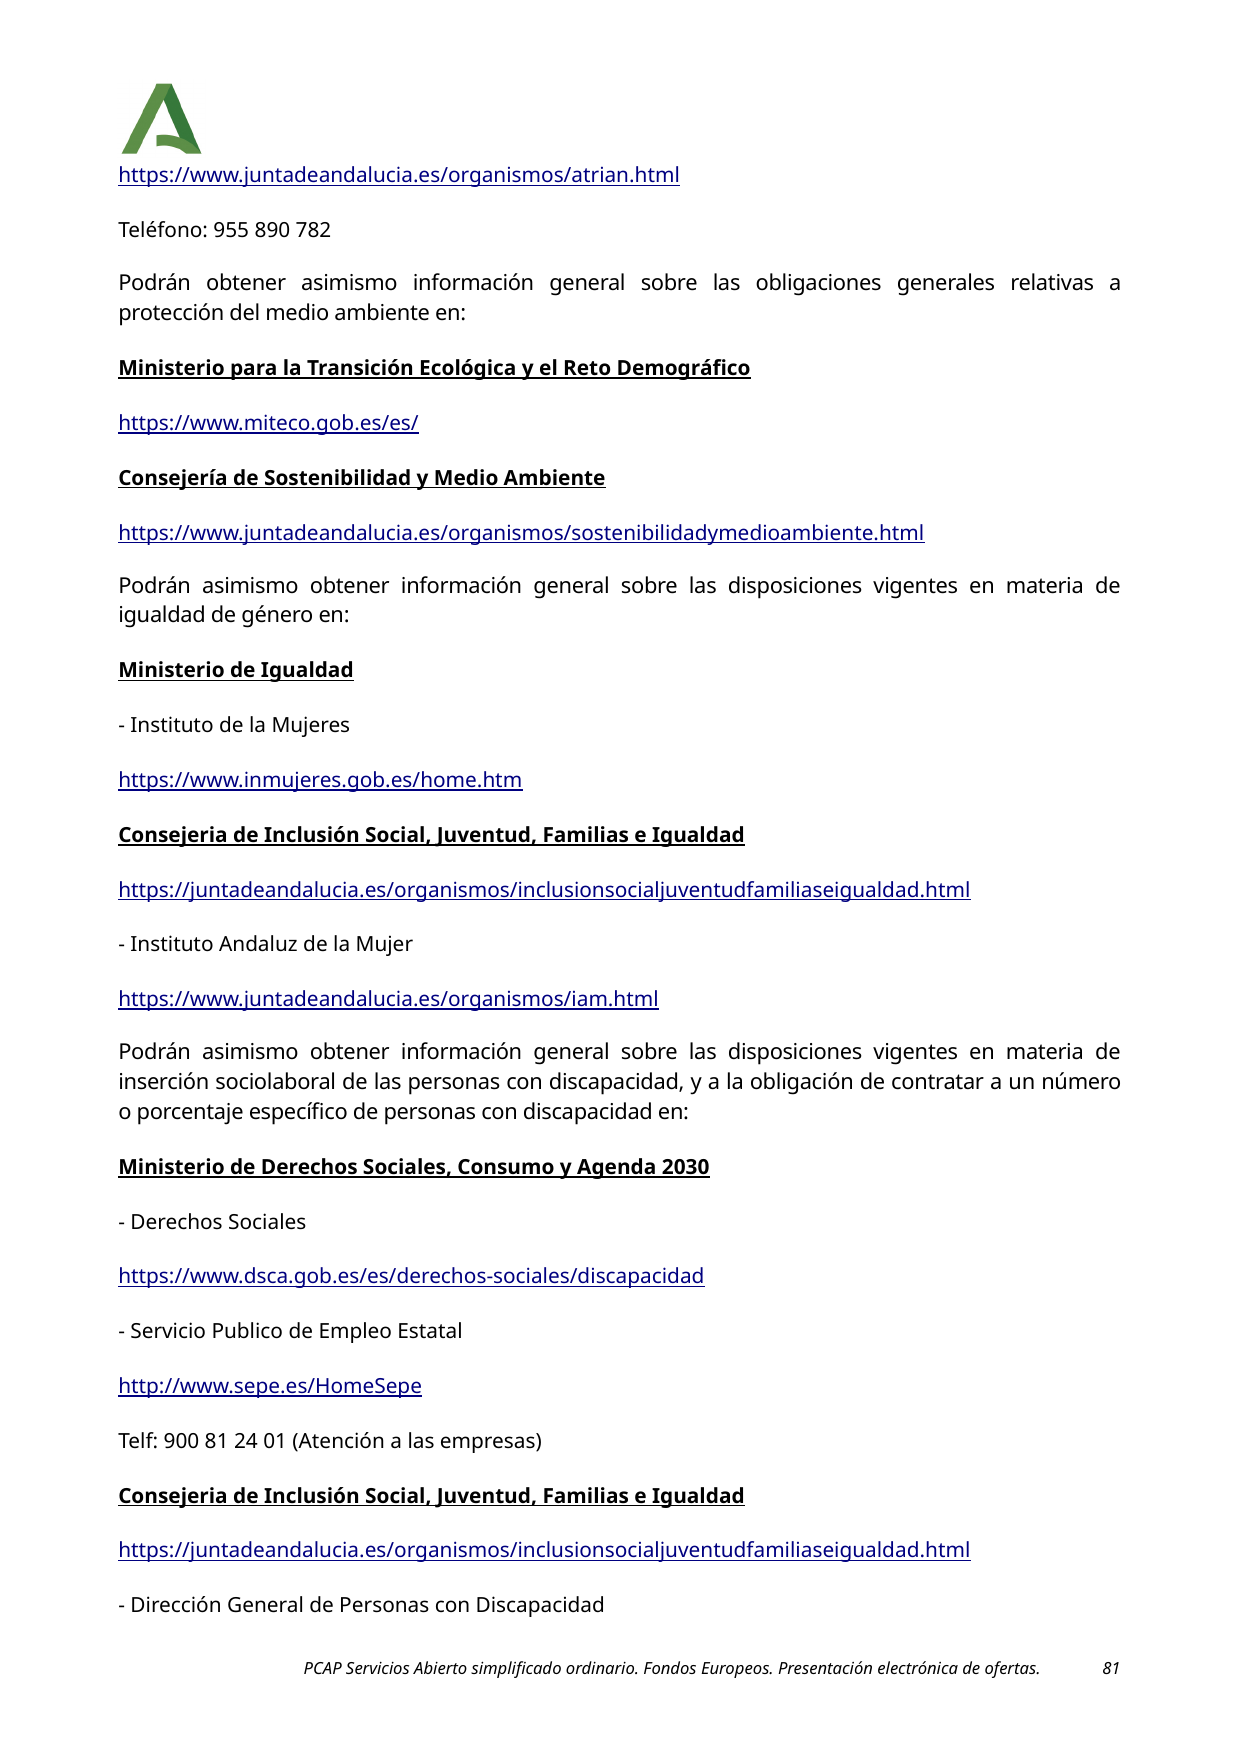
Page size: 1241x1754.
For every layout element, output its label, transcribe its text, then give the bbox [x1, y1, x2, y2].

text Consejeria de Inclusión Social, Juventud, Familias e Igualdad [118, 817, 1122, 848]
text Podrán obtener asimismo información general sobre las obligaciones generales relativas a protección del medio ambiente en: [118, 267, 1122, 327]
text https://juntadeandalucia.es/organismos/inclusionsocialjuventudfamiliaseigualdad.html [118, 872, 1122, 903]
text Telf: 900 81 24 01 (Atención a las empresas) [118, 1423, 1122, 1454]
text https://www.dsca.gob.es/es/derechos-sociales/discapacidad [118, 1259, 1122, 1290]
text - Servicio Publico de Empleo Estatal [118, 1314, 1122, 1345]
text https://www.miteco.gob.es/es/ [118, 405, 1122, 437]
text - Instituto Andaluz de la Mujer [118, 927, 1122, 958]
text Podrán asimismo obtener información general sobre las disposiciones vigentes en materia de inserción sociolaboral de las personas con discapacidad, y a la obligación de contratar a un número o porcentaje específico de personas con discapacidad en: [118, 1036, 1122, 1126]
text - Dirección General de Personas con Discapacidad [118, 1588, 1122, 1619]
text Consejería de Sostenibilidad y Medio Ambiente [118, 460, 1122, 491]
text Ministerio para la Transición Ecológica y el Reto Demográfico [118, 351, 1122, 382]
text https://www.juntadeandalucia.es/organismos/atrian.html [118, 153, 1122, 189]
text - Derechos Sociales [118, 1204, 1122, 1235]
text https://www.juntadeandalucia.es/organismos/sostenibilidadymedioambiente.html [118, 515, 1122, 546]
text - Instituto de la Mujeres [118, 708, 1122, 739]
text https://juntadeandalucia.es/organismos/inclusionsocialjuventudfamiliaseigualdad.html [118, 1533, 1122, 1564]
text https://www.juntadeandalucia.es/organismos/iam.html [118, 982, 1122, 1013]
text Ministerio de Igualdad [118, 653, 1122, 684]
text https://www.inmujeres.gob.es/home.htm [118, 762, 1122, 794]
text http://www.sepe.es/HomeSepe [118, 1368, 1122, 1400]
text Ministerio de Derechos Sociales, Consumo y Agenda 2030 [118, 1149, 1122, 1181]
text Podrán asimismo obtener información general sobre las disposiciones vigentes en materia de igualdad de género en: [118, 570, 1122, 629]
text Consejeria de Inclusión Social, Juventud, Familias e Igualdad [118, 1478, 1122, 1509]
picture [117, 79, 206, 158]
text Teléfono: 955 890 782 [118, 213, 1122, 244]
